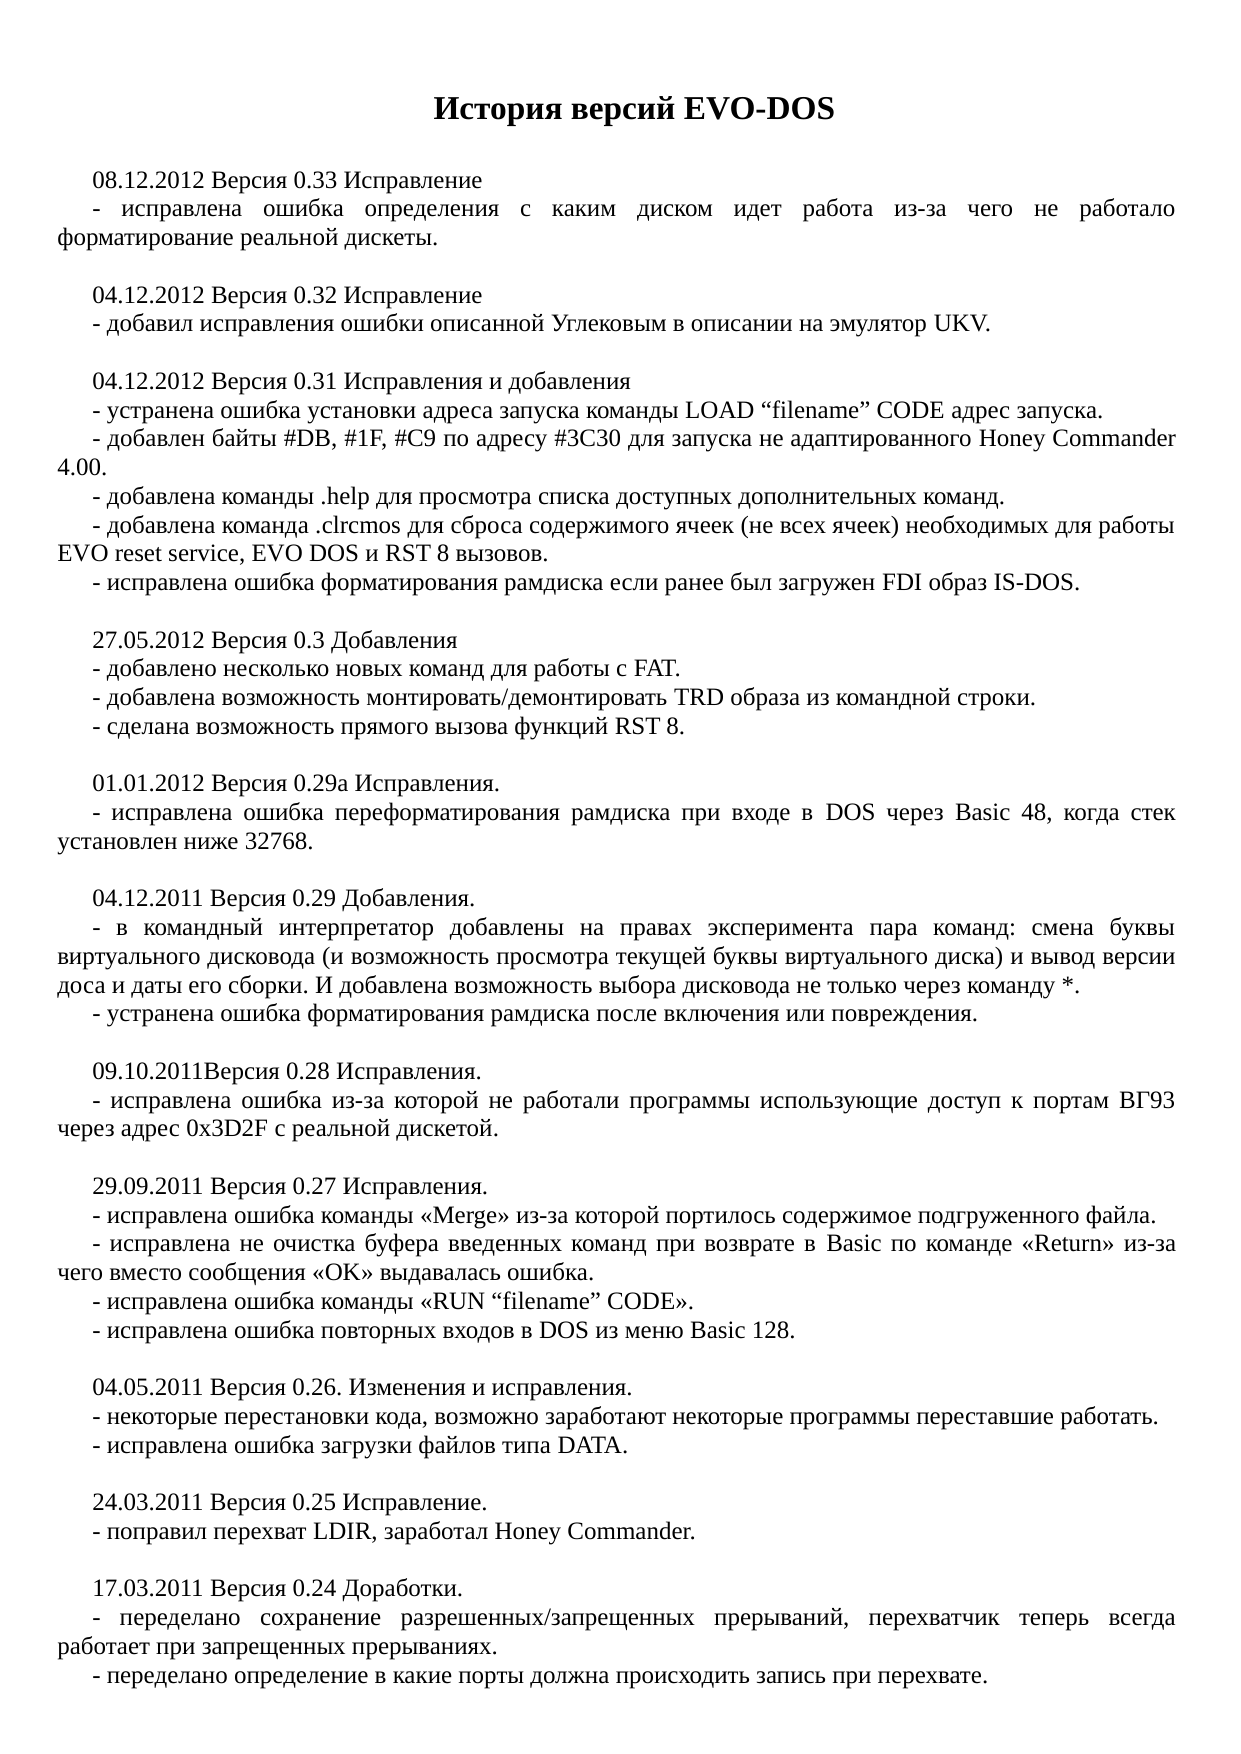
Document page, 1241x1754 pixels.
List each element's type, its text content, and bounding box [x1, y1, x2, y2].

text 08.12.2012 Версия 0.33 Исправление [57, 165, 1176, 193]
text - добавил исправления ошибки описанной Углековым в описании на эмулятор UKV. [57, 308, 1176, 337]
text - добавлена команда .clrcmos для сброса содержимого ячеек (не всех ячеек) необходимых для работы EVO reset service, EVO DOS и RST 8 вызовов. [57, 510, 1176, 567]
text - исправлена ошибка команды «RUN “filename” CODE». [57, 1286, 1176, 1315]
text - некоторые перестановки кода, возможно заработают некоторые программы переставшие работать. [57, 1401, 1176, 1430]
text - переделано сохранение разрешенных/запрещенных прерываний, перехватчик теперь всегда работает при запрещенных прерываниях. [57, 1602, 1176, 1660]
text 17.03.2011 Версия 0.24 Доработки. [57, 1573, 1176, 1602]
text 04.12.2012 Версия 0.31 Исправления и добавления [57, 366, 1176, 395]
text - устранена ошибка форматирования рамдиска после включения или повреждения. [57, 998, 1176, 1027]
text - исправлена ошибка повторных входов в DOS из меню Basic 128. [57, 1315, 1176, 1343]
text История версий EVO-DOS [57, 88, 1176, 126]
text - переделано определение в какие порты должна происходить запись при перехвате. [57, 1660, 1176, 1688]
text 24.03.2011 Версия 0.25 Исправление. [57, 1487, 1176, 1516]
text 01.01.2012 Версия 0.29а Исправления. [57, 768, 1176, 797]
text - поправил перехват LDIR, заработал Honey Commander. [57, 1516, 1176, 1545]
text - добавлена возможность монтировать/демонтировать TRD образа из командной строки. [57, 682, 1176, 711]
text - исправлена ошибка загрузки файлов типа DATA. [57, 1430, 1176, 1458]
text 27.05.2012 Версия 0.3 Добавления [57, 625, 1176, 653]
text - добавлена команды .help для просмотра списка доступных дополнительных команд. [57, 481, 1176, 510]
text - добавлено несколько новых команд для работы с FAT. [57, 653, 1176, 682]
text - исправлена ошибка форматирования рамдиска если ранее был загружен FDI образ IS-DOS. [57, 567, 1176, 596]
text 04.05.2011 Версия 0.26. Изменения и исправления. [57, 1372, 1176, 1401]
text 09.10.2011Версия 0.28 Исправления. [57, 1056, 1176, 1085]
text 04.12.2012 Версия 0.32 Исправление [57, 280, 1176, 308]
text - устранена ошибка установки адреса запуска команды LOAD “filename” CODE адрес запуска. [57, 395, 1176, 423]
text - исправлена ошибка из-за которой не работали программы использующие доступ к портам ВГ93 через адрес 0x3D2F с реальной дискетой. [57, 1085, 1176, 1142]
text 04.12.2011 Версия 0.29 Добавления. [57, 883, 1176, 912]
text - добавлен байты #DB, #1F, #C9 по адресу #3C30 для запуска не адаптированного Honey Commander 4.00. [57, 423, 1176, 481]
text - исправлена ошибка определения с каким диском идет работа из-за чего не работало форматирование реальной дискеты. [57, 193, 1176, 251]
text - исправлена ошибка переформатирования рамдиска при входе в DOS через Basic 48, когда стек установлен ниже 32768. [57, 797, 1176, 855]
text - в командный интерпретатор добавлены на правах эксперимента пара команд: смена буквы виртуального дисковода (и возможность просмотра текущей буквы виртуального диска) и вывод версии доса и даты его сборки. И добавлена возможность выбора дисковода не только через команду *. [57, 912, 1176, 998]
text - сделана возможность прямого вызова функций RST 8. [57, 711, 1176, 740]
text - исправлена ошибка команды «Merge» из-за которой портилось содержимое подгруженного файла. [57, 1200, 1176, 1228]
text 29.09.2011 Версия 0.27 Исправления. [57, 1171, 1176, 1200]
text - исправлена не очистка буфера введенных команд при возврате в Basic по команде «Return» из-за чего вместо сообщения «OK» выдавалась ошибка. [57, 1228, 1176, 1286]
